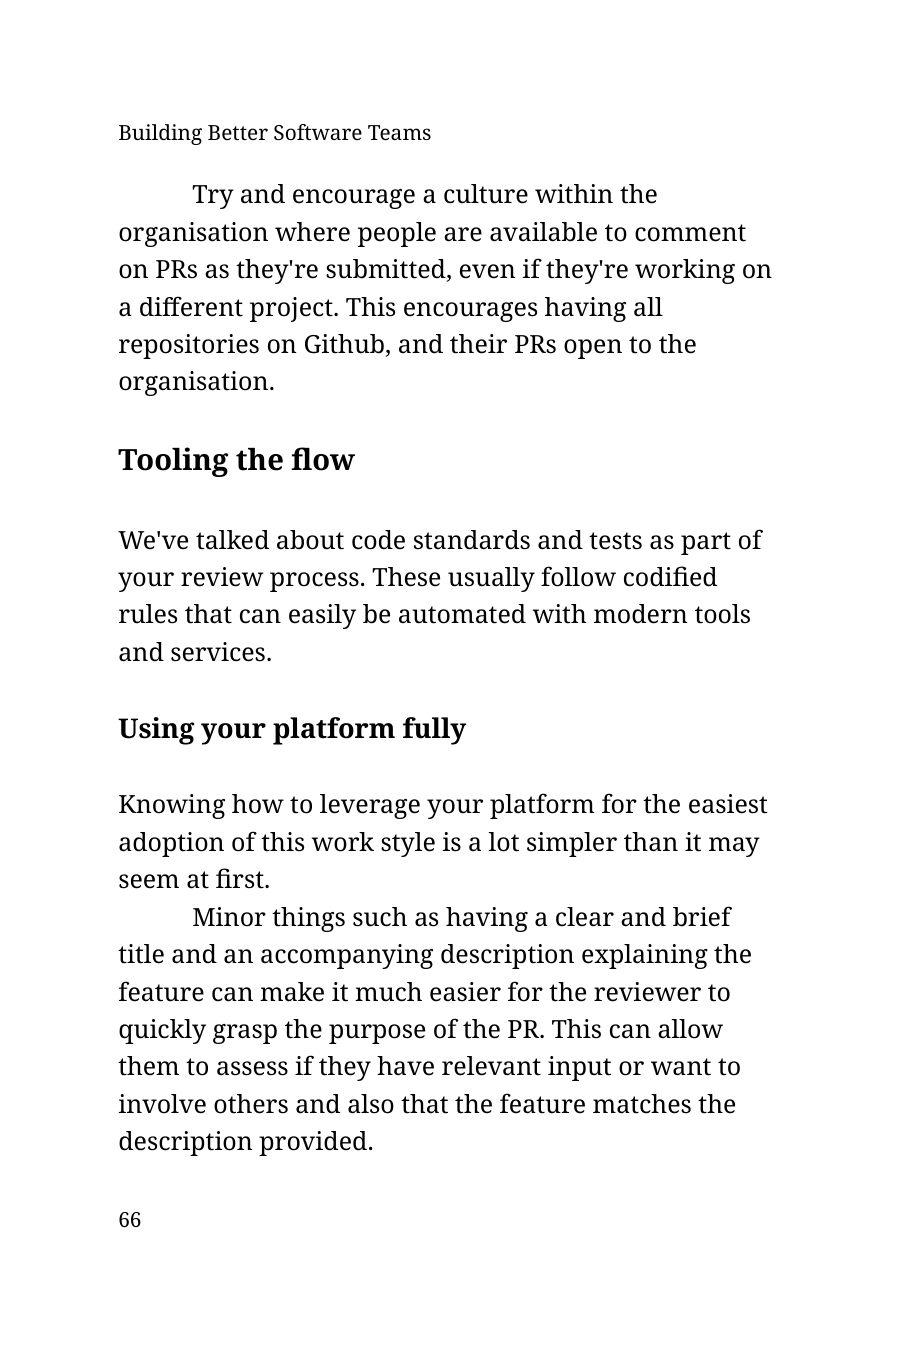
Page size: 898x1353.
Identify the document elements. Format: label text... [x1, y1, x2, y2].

text We've talked about code standards and tests as part of your review process. These usually follow codified rules that can easily be automated with modern tools and services. [118, 522, 779, 668]
text Try and encourage a culture within the organisation where people are available to comment on PRs as they're submitted, even if they're working on a different project. This encourages having all repositories on Github, and their PRs open to the organisation. [118, 177, 779, 398]
subtitle Tooling the flow [118, 439, 779, 478]
text Minor things such as having a clear and brief title and an accompanying description explaining the feature can make it much easier for the reviewer to quickly grasp the purpose of the PR. This can allow them to assess if they have relevant input or want to involve others and also that the feature matches the description provided. [118, 899, 779, 1158]
subtitle Using your platform fully [118, 709, 779, 746]
text Knowing how to leverage your platform for the easiest adoption of this work style is a lot simpler than it may seem at first. [118, 787, 779, 896]
